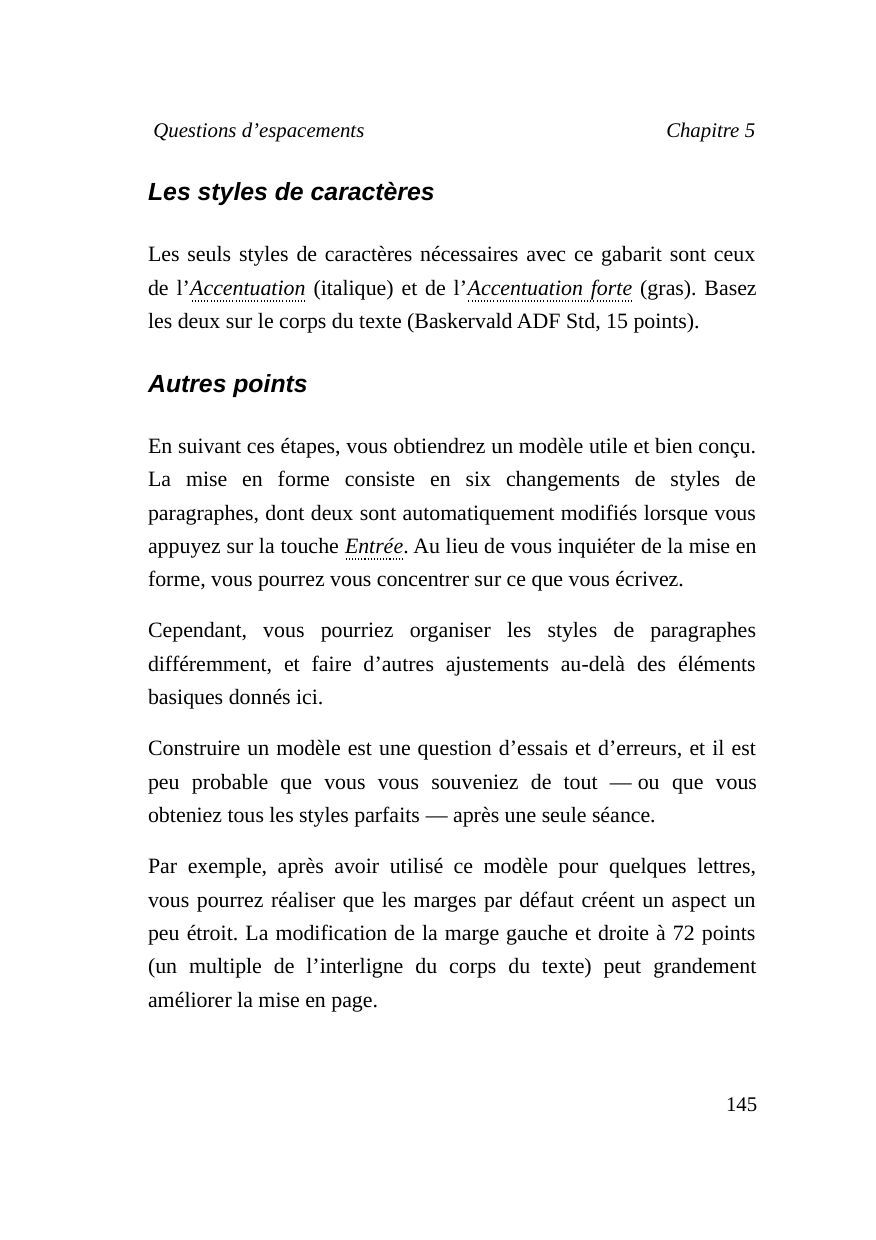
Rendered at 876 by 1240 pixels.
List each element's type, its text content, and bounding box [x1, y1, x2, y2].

text Les seuls styles de caractères nécessaires avec ce gabarit sont ceux de l’Accentuation (italique) et de l’Accentuation forte (gras). Basez les deux sur le corps du texte (Baskervald ADF Std, 15 points). [148, 235, 757, 335]
text Cependant, vous pourriez organiser les styles de paragraphes différemment, et faire d’autres ajustements au-delà des éléments basiques donnés ici. [148, 611, 757, 711]
text En suivant ces étapes, vous obtiendrez un modèle utile et bien conçu. La mise en forme consiste en six changements de styles de paragraphes, dont deux sont automatiquement modifiés lorsque vous appuyez sur la touche Entrée. Au lieu de vous inquiéter de la mise en forme, vous pourrez vous concentrer sur ce que vous écrivez. [148, 427, 757, 593]
text Par exemple, après avoir utilisé ce modèle pour quelques lettres, vous pourrez réaliser que les marges par défaut créent un aspect un peu étroit. La modification de la marge gauche et droite à 72 points (un multiple de l’interligne du corps du texte) peut grandement améliorer la mise en page. [148, 847, 757, 1014]
subtitle Autres points [148, 369, 757, 397]
subtitle Les styles de caractères [148, 177, 757, 206]
text Construire un modèle est une question d’essais et d’erreurs, et il est peu probable que vous vous souveniez de tout — ou que vous obteniez tous les styles parfaits — après une seule séance. [148, 729, 757, 829]
